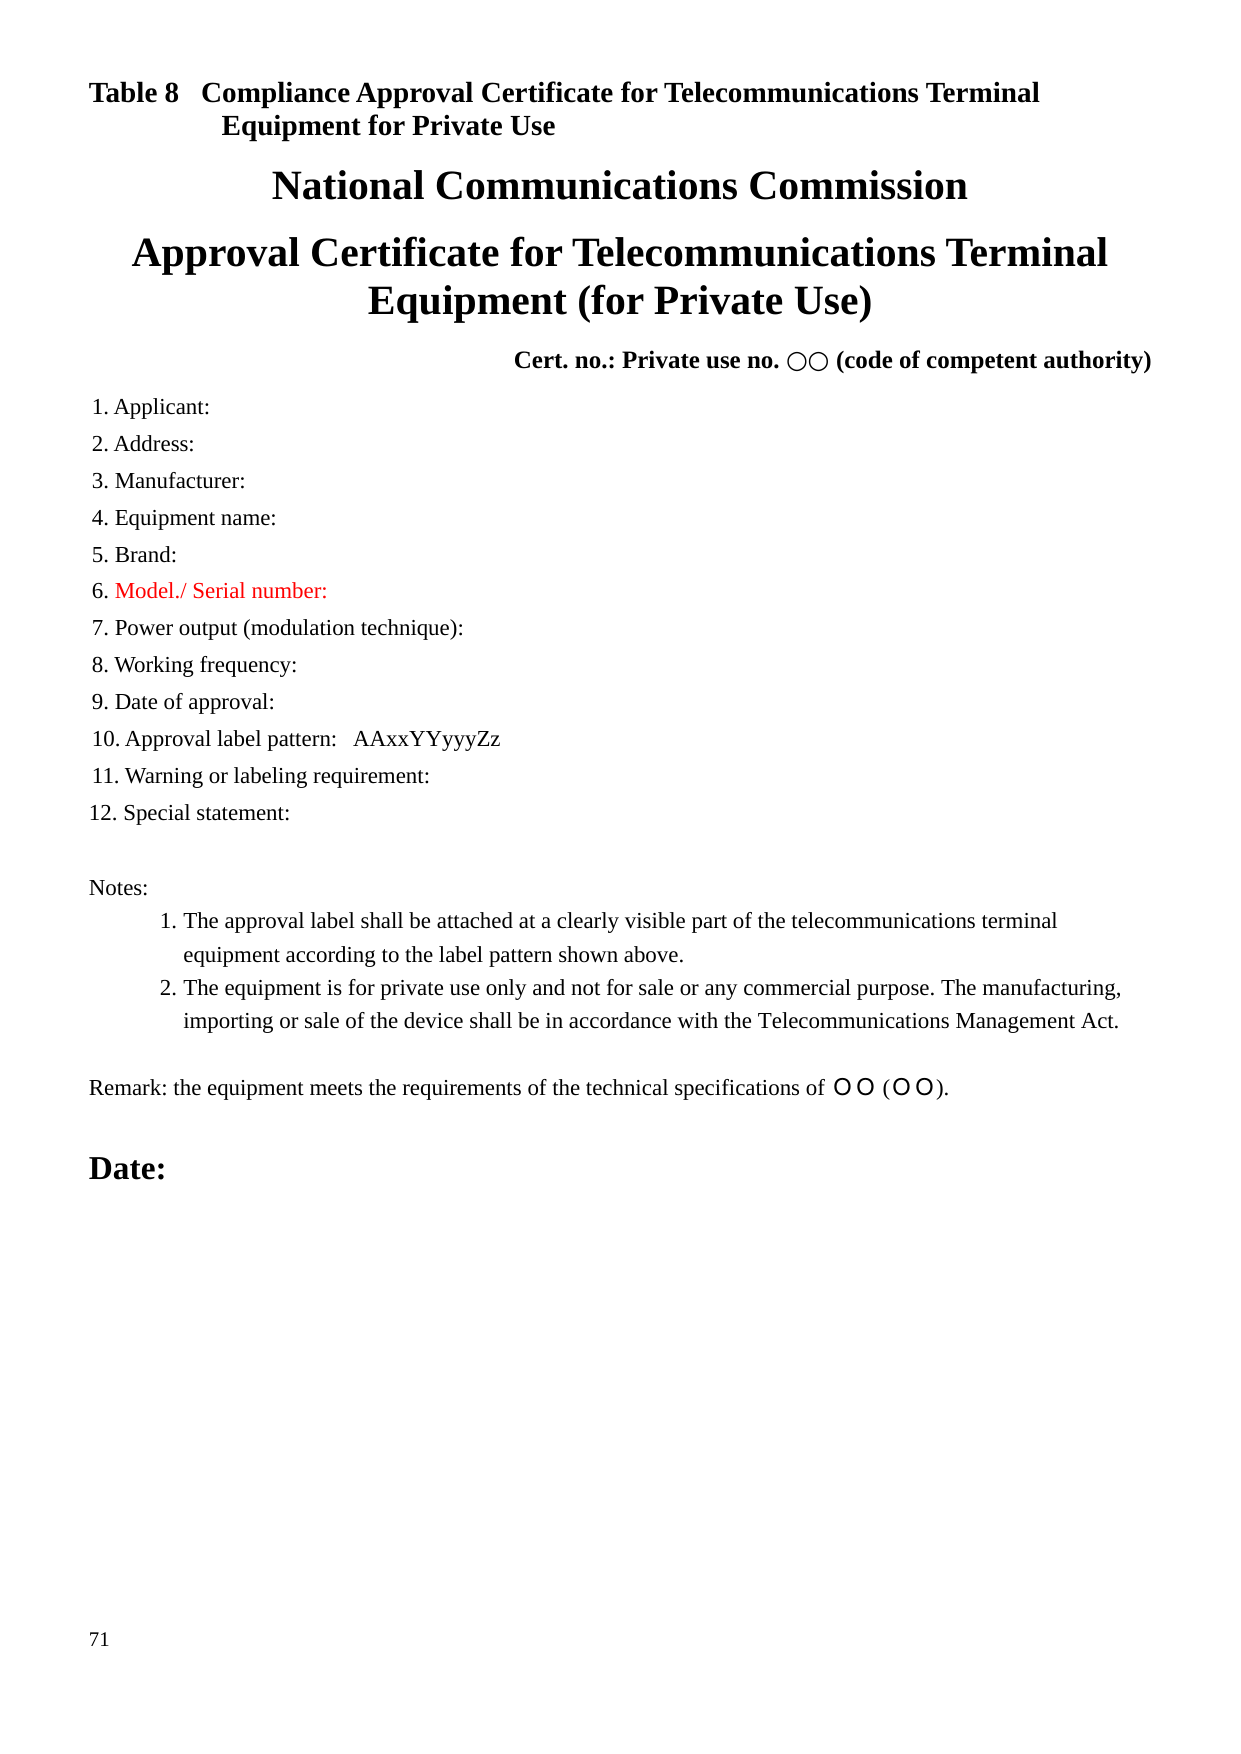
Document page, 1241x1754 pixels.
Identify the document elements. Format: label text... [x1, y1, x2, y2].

text 12. Special statement: [89, 799, 1152, 825]
text National Communications Commission [89, 161, 1152, 209]
text 9. Date of approval: [92, 688, 1152, 714]
text 2. The equipment is for private use only and not for sale or any commercial purpose. The manufacturing, importing or sale of the device shall be in accordance with the Telecommunications Management Act. [159, 969, 1152, 1036]
text 11. Warning or labeling requirement: [92, 762, 1152, 788]
text 6. Model./ Serial number: [92, 577, 1152, 604]
text Remark: the equipment meets the requirements of the technical specifications of ＯＯ (ＯＯ). [89, 1069, 1152, 1102]
text Table 8 Compliance Approval Certificate for Telecommunications Terminal Equipment for Private Use [89, 75, 1152, 142]
text 8. Working frequency: [92, 651, 1152, 678]
text 1. Applicant: [92, 393, 1152, 419]
text Cert. no.: Private use no. ○○ (code of competent authority) [148, 342, 1152, 376]
text Date: [89, 1148, 1152, 1186]
text 7. Power output (modulation technique): [92, 614, 1152, 641]
text Notes: [89, 869, 1152, 902]
text 10. Approval label pattern: AAxxYYyyyZz [92, 725, 1152, 751]
text Approval Certificate for Telecommunications Terminal Equipment (for Private Use) [89, 227, 1152, 323]
text 3. Manufacturer: [92, 467, 1152, 493]
text 5. Brand: [92, 541, 1152, 567]
text 2. Address: [92, 430, 1152, 456]
text 4. Equipment name: [92, 504, 1152, 530]
text 1. The approval label shall be attached at a clearly visible part of the telecommunications terminal equipment according to the label pattern shown above. [159, 902, 1152, 969]
